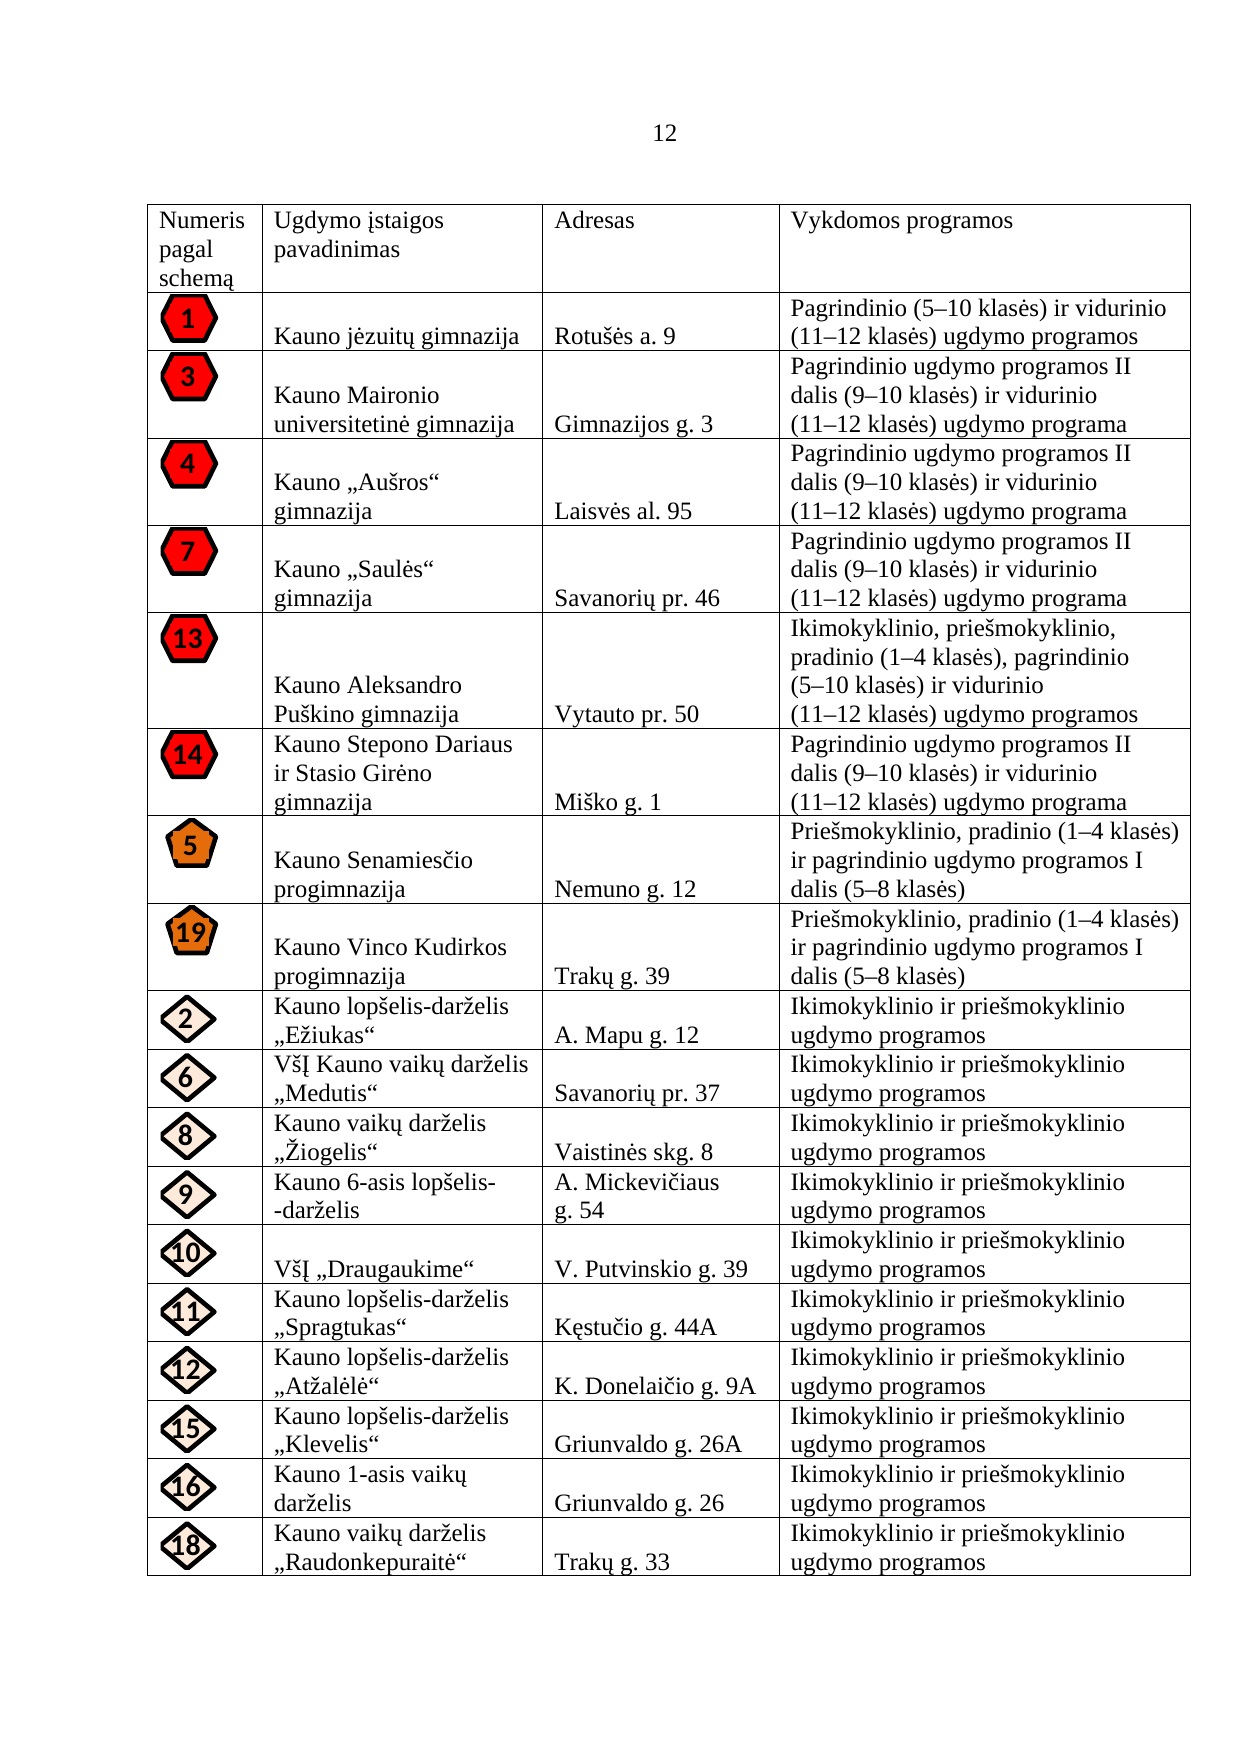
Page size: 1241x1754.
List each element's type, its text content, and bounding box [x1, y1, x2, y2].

table_cell Ikimokyklinio ir priešmokyklinio ugdymo programos [780, 1284, 1190, 1341]
table_header Numeris pagal schemą [148, 205, 262, 292]
table_cell [148, 293, 262, 350]
table_cell Rotušės a. 9 [543, 293, 779, 350]
table_cell [148, 1518, 262, 1575]
table_cell Priešmokyklinio, pradinio (1–4 klasės) ir pagrindinio ugdymo programos I dalis (5–8 klasės) [780, 904, 1190, 990]
table_cell Ikimokyklinio ir priešmokyklinio ugdymo programos [780, 1401, 1190, 1458]
table_cell Pagrindinio ugdymo programos II dalis (9–10 klasės) ir vidurinio (11–12 klasės) ugdymo programa [780, 439, 1190, 525]
table_cell [148, 613, 262, 728]
table_cell Kauno jėzuitų gimnazija [263, 293, 542, 350]
table_cell Kęstučio g. 44A [543, 1284, 779, 1341]
table_cell [148, 1342, 262, 1400]
table_cell K. Donelaičio g. 9A [543, 1342, 779, 1400]
table_cell [148, 1167, 262, 1224]
table_cell V. Putvinskio g. 39 [543, 1225, 779, 1283]
table_cell Kauno 1-asis vaikų darželis [263, 1459, 542, 1517]
table_cell Kauno vaikų darželis „Raudonkepuraitė“ [263, 1518, 542, 1575]
table_cell Kauno Stepono Dariaus ir Stasio Girėno gimnazija [263, 729, 542, 815]
table_cell Nemuno g. 12 [543, 816, 779, 903]
table_cell Laisvės al. 95 [543, 439, 779, 525]
table_header Ugdymo įstaigos pavadinimas [263, 205, 542, 292]
table_cell [148, 1284, 262, 1341]
table_header Vykdomos programos [780, 205, 1190, 292]
table_cell Kauno lopšelis-darželis „Ežiukas“ [263, 991, 542, 1048]
table_cell Kauno lopšelis-darželis „Klevelis“ [263, 1401, 542, 1458]
table_cell Ikimokyklinio ir priešmokyklinio ugdymo programos [780, 1459, 1190, 1517]
table_cell Ikimokyklinio ir priešmokyklinio ugdymo programos [780, 1108, 1190, 1166]
table_cell [148, 904, 262, 990]
table_cell Kauno Vinco Kudirkos progimnazija [263, 904, 542, 990]
table_cell Kauno Senamiesčio progimnazija [263, 816, 542, 903]
table_cell Kauno Maironio universitetinė gimnazija [263, 351, 542, 437]
table_cell A. Mickevičiaus g. 54 [543, 1167, 779, 1224]
table_header Adresas [543, 205, 779, 292]
table_cell Kauno „Aušros“ gimnazija [263, 439, 542, 525]
table_cell Savanorių pr. 37 [543, 1050, 779, 1107]
table_cell Trakų g. 39 [543, 904, 779, 990]
table_cell [148, 526, 262, 612]
table_cell Ikimokyklinio, priešmokyklinio, pradinio (1–4 klasės), pagrindinio (5–10 klasės) ir vidurinio (11–12 klasės) ugdymo programos [780, 613, 1190, 728]
table_cell Vytauto pr. 50 [543, 613, 779, 728]
table_cell VšĮ „Draugaukime“ [263, 1225, 542, 1283]
table_cell [148, 1108, 262, 1166]
table_cell Kauno 6-asis lopšelis- -darželis [263, 1167, 542, 1224]
table_cell [148, 991, 262, 1048]
table_cell Priešmokyklinio, pradinio (1–4 klasės) ir pagrindinio ugdymo programos I dalis (5–8 klasės) [780, 816, 1190, 903]
table_cell Kauno lopšelis-darželis „Spragtukas“ [263, 1284, 542, 1341]
table_cell VšĮ Kauno vaikų darželis „Medutis“ [263, 1050, 542, 1107]
table_cell Griunvaldo g. 26 [543, 1459, 779, 1517]
table_cell [148, 1459, 262, 1517]
table_cell [148, 816, 262, 903]
table_cell Ikimokyklinio ir priešmokyklinio ugdymo programos [780, 1518, 1190, 1575]
table_cell Kauno vaikų darželis „Žiogelis“ [263, 1108, 542, 1166]
table_cell [148, 729, 262, 815]
table_cell Pagrindinio ugdymo programos II dalis (9–10 klasės) ir vidurinio (11–12 klasės) ugdymo programa [780, 351, 1190, 437]
table_cell Kauno „Saulės“ gimnazija [263, 526, 542, 612]
table_cell Vaistinės skg. 8 [543, 1108, 779, 1166]
table_cell [148, 1401, 262, 1458]
table_cell Pagrindinio ugdymo programos II dalis (9–10 klasės) ir vidurinio (11–12 klasės) ugdymo programa [780, 526, 1190, 612]
table_cell Ikimokyklinio ir priešmokyklinio ugdymo programos [780, 1167, 1190, 1224]
table_cell Pagrindinio (5–10 klasės) ir vidurinio (11–12 klasės) ugdymo programos [780, 293, 1190, 350]
table_cell Pagrindinio ugdymo programos II dalis (9–10 klasės) ir vidurinio (11–12 klasės) ugdymo programa [780, 729, 1190, 815]
table_cell Miško g. 1 [543, 729, 779, 815]
table_cell [148, 1225, 262, 1283]
table_cell Kauno Aleksandro Puškino gimnazija [263, 613, 542, 728]
table_cell Gimnazijos g. 3 [543, 351, 779, 437]
table_cell Ikimokyklinio ir priešmokyklinio ugdymo programos [780, 1050, 1190, 1107]
table_cell Trakų g. 33 [543, 1518, 779, 1575]
table_cell Kauno lopšelis-darželis „Atžalėlė“ [263, 1342, 542, 1400]
table_cell A. Mapu g. 12 [543, 991, 779, 1048]
table_cell Savanorių pr. 46 [543, 526, 779, 612]
table_cell Griunvaldo g. 26A [543, 1401, 779, 1458]
table_cell [148, 351, 262, 437]
table_cell [148, 439, 262, 525]
table_cell Ikimokyklinio ir priešmokyklinio ugdymo programos [780, 1342, 1190, 1400]
table_cell Ikimokyklinio ir priešmokyklinio ugdymo programos [780, 1225, 1190, 1283]
table_cell Ikimokyklinio ir priešmokyklinio ugdymo programos [780, 991, 1190, 1048]
table_cell [148, 1050, 262, 1107]
